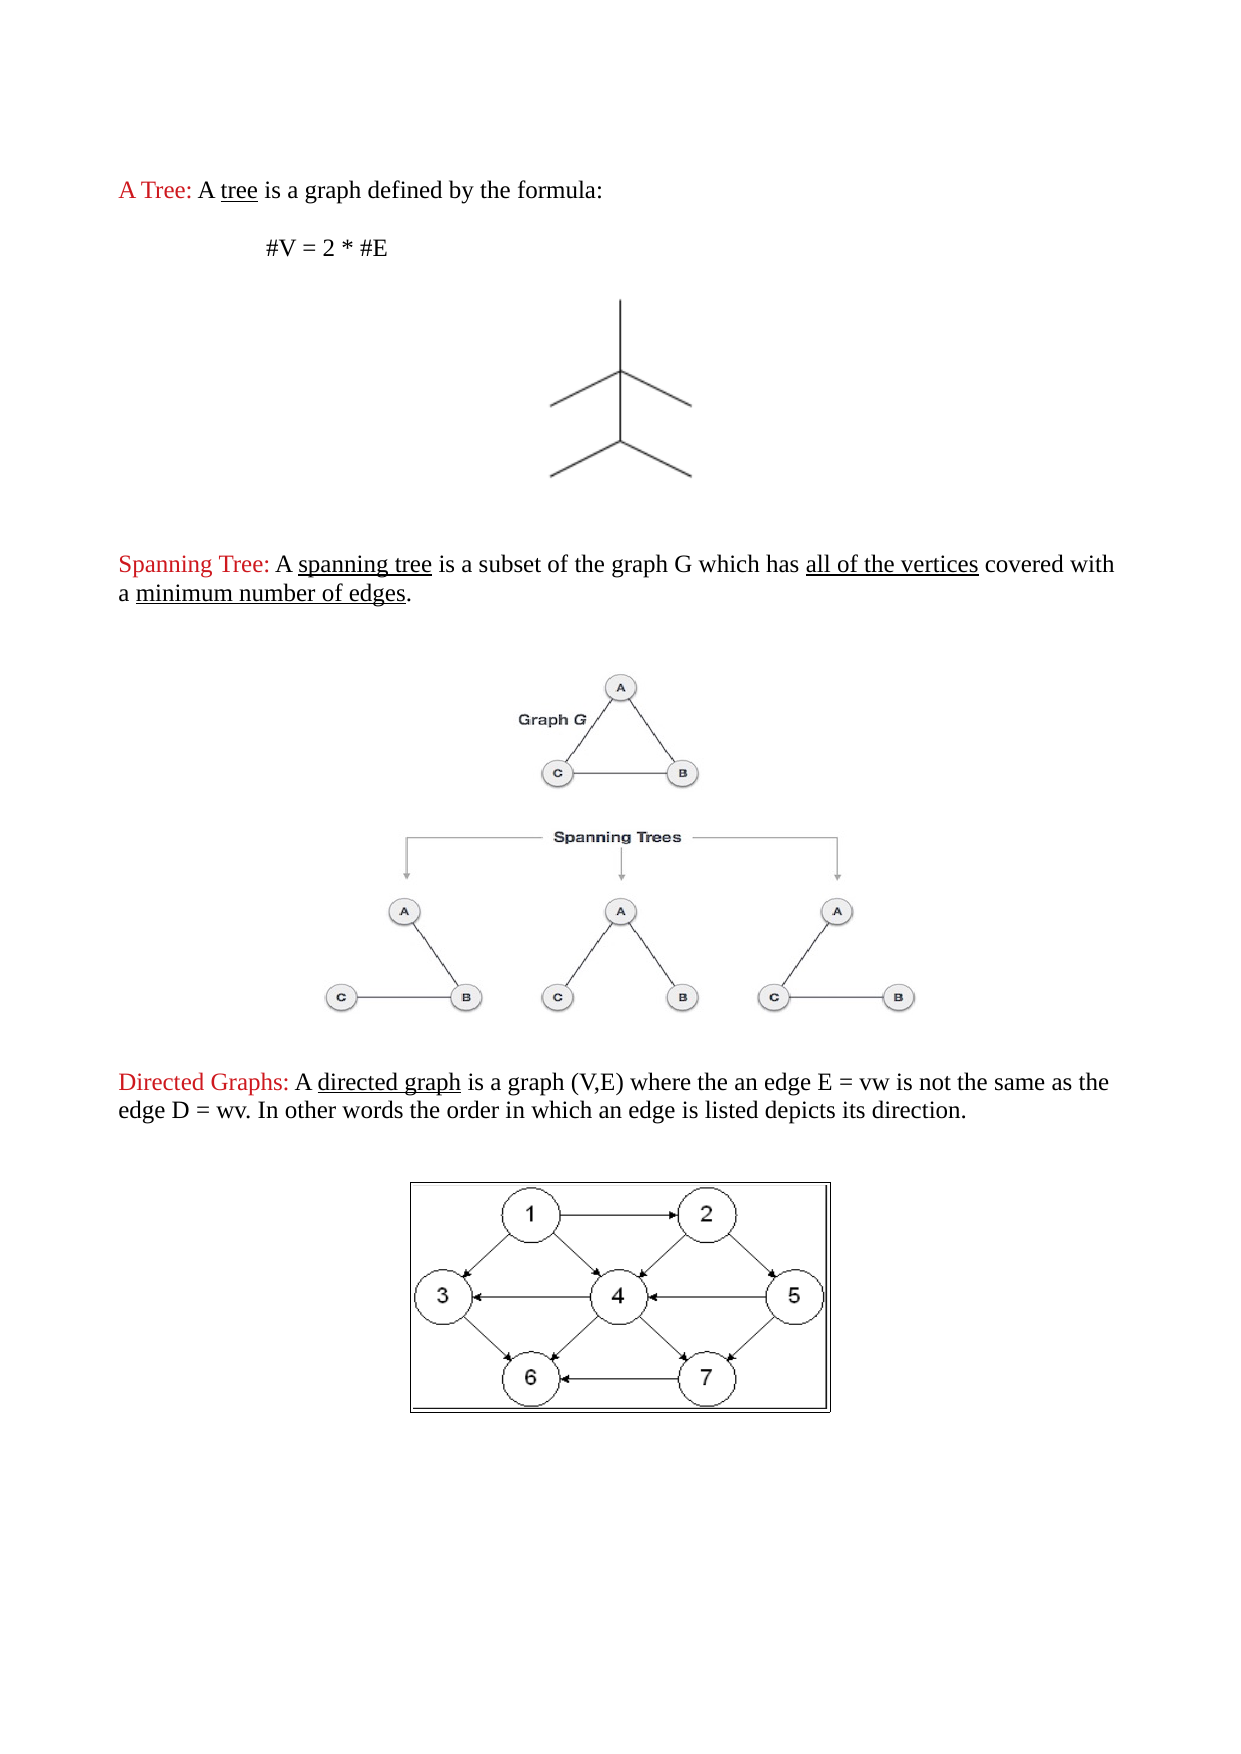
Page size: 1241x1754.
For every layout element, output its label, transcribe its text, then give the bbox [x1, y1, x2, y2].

picture [413, 1185, 828, 1409]
picture [530, 290, 710, 497]
text Directed Graphs: A directed graph is a graph (V,E) where the an edge E = vw is not the same as the edge D = wv. In other words the order in which an edge is listed depicts its direction. [118, 1067, 1122, 1124]
text Spanning Tree: A spanning tree is a subset of the graph G which has all of the vertices covered with a minimum number of edges. [118, 549, 1122, 607]
picture [270, 664, 970, 1022]
text #V = 2 * #E [118, 233, 1122, 262]
text A Tree: A tree is a graph defined by the formula: [118, 176, 1122, 204]
